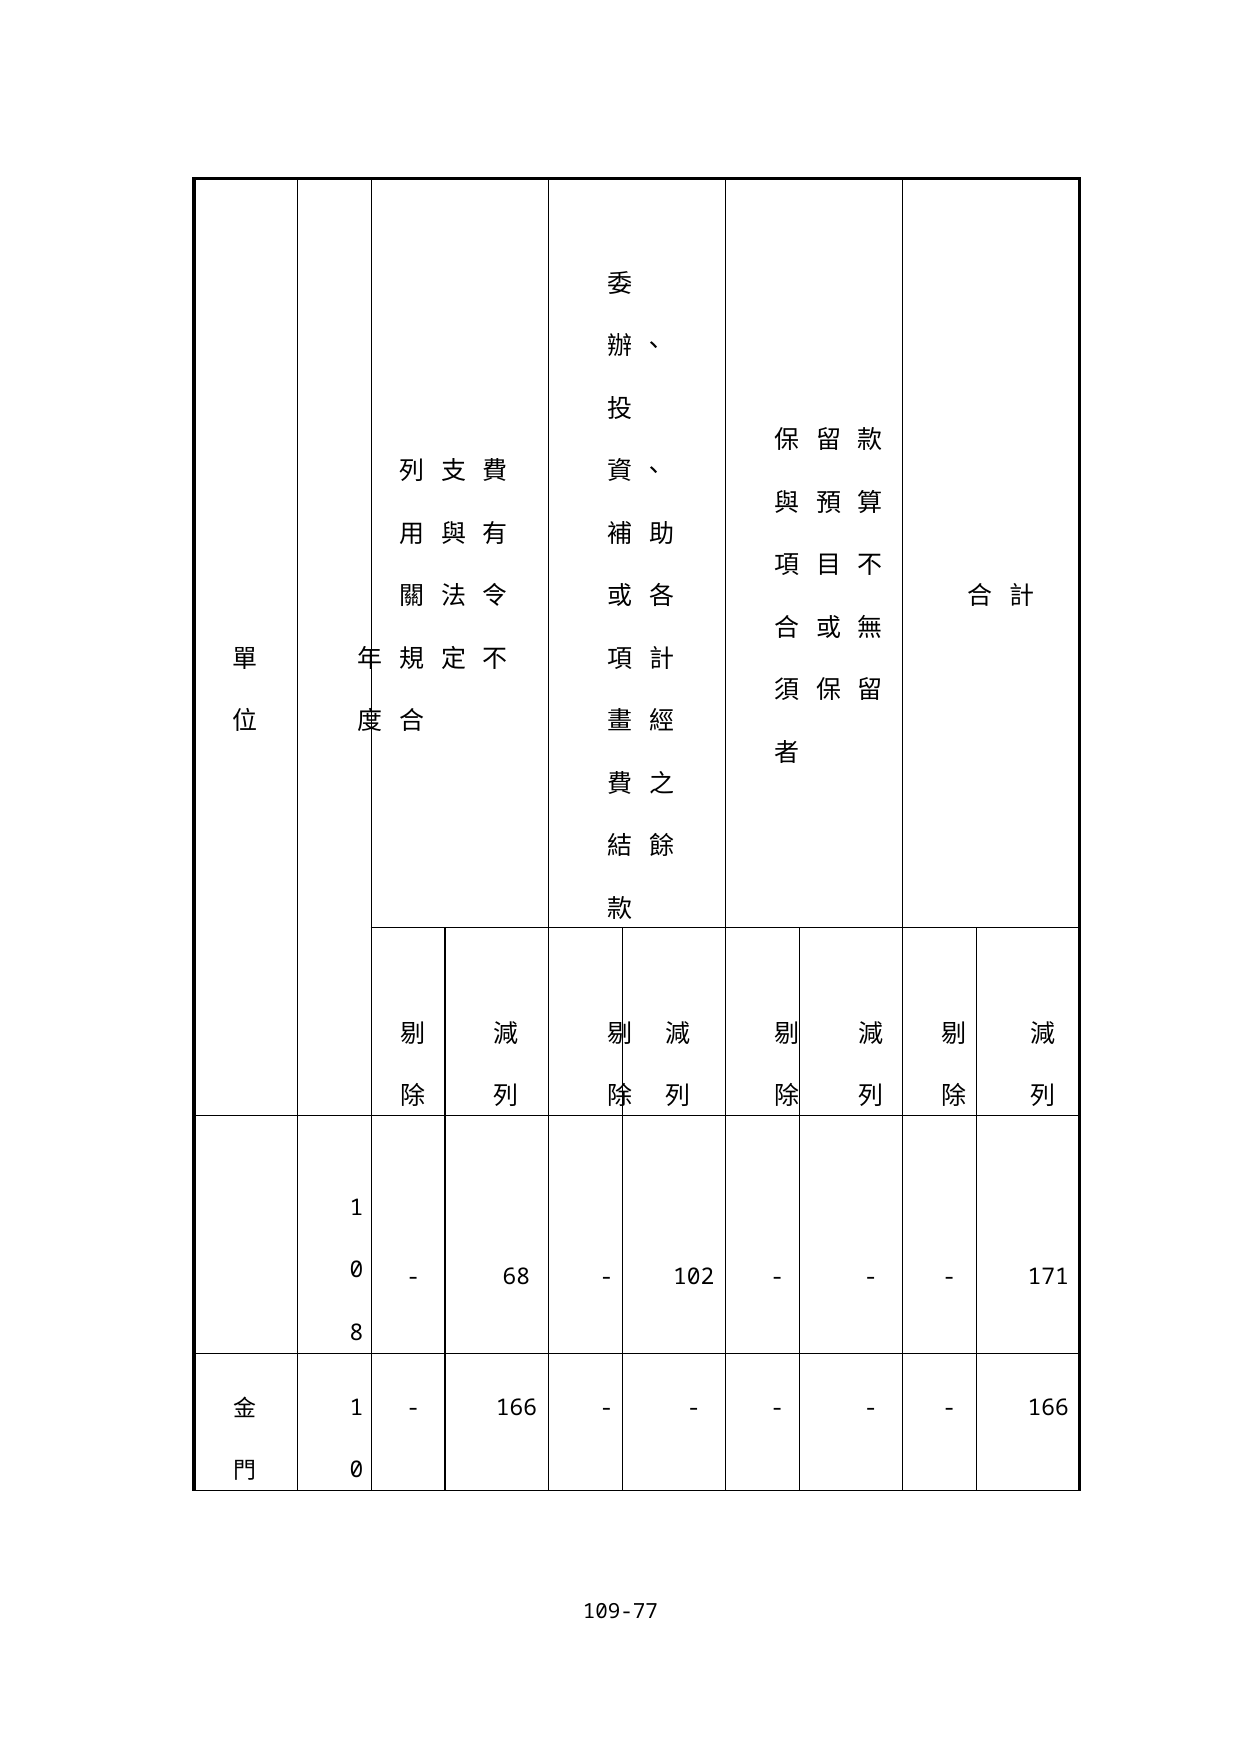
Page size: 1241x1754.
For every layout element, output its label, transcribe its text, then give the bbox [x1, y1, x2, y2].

table_cell - [372, 1116, 444, 1352]
table_header 列支費用與有關法令規定不合 [372, 180, 548, 927]
table_header 保留款與預算項目不合或無須保留者 [726, 180, 902, 927]
table_cell 剔除 [549, 928, 622, 1115]
table_cell 減列 [977, 928, 1078, 1115]
table_cell - [623, 1354, 725, 1490]
table_cell 10 [298, 1354, 371, 1490]
table_cell 102 [623, 1116, 725, 1352]
table_cell 減列 [446, 928, 548, 1115]
table_cell 171 [977, 1116, 1078, 1352]
table_header 年度 [298, 180, 371, 1115]
table_cell 166 [977, 1354, 1078, 1490]
table_header 單位 [196, 180, 297, 1115]
table_cell - [372, 1354, 444, 1490]
table_cell 剔除 [903, 928, 976, 1115]
table_header 委辦、投資、補助或各項計畫經費之結餘款 [549, 180, 725, 927]
table_cell 108 [298, 1116, 371, 1352]
table_cell - [903, 1354, 976, 1490]
table_cell - [903, 1116, 976, 1352]
table_cell - [726, 1354, 799, 1490]
table_cell 68 [446, 1116, 548, 1352]
table_cell 166 [446, 1354, 548, 1490]
table_cell [196, 1116, 297, 1352]
table_cell - [800, 1116, 902, 1352]
table_cell 減列 [623, 928, 725, 1115]
table_cell - [726, 1116, 799, 1352]
table_header 合計 [903, 180, 1078, 927]
table_cell 金門 [196, 1354, 297, 1490]
table_cell 剔除 [726, 928, 799, 1115]
table_cell 減列 [800, 928, 902, 1115]
table_cell - [549, 1116, 622, 1352]
table_cell 剔除 [372, 928, 444, 1115]
table_cell - [800, 1354, 902, 1490]
table_cell - [549, 1354, 622, 1490]
